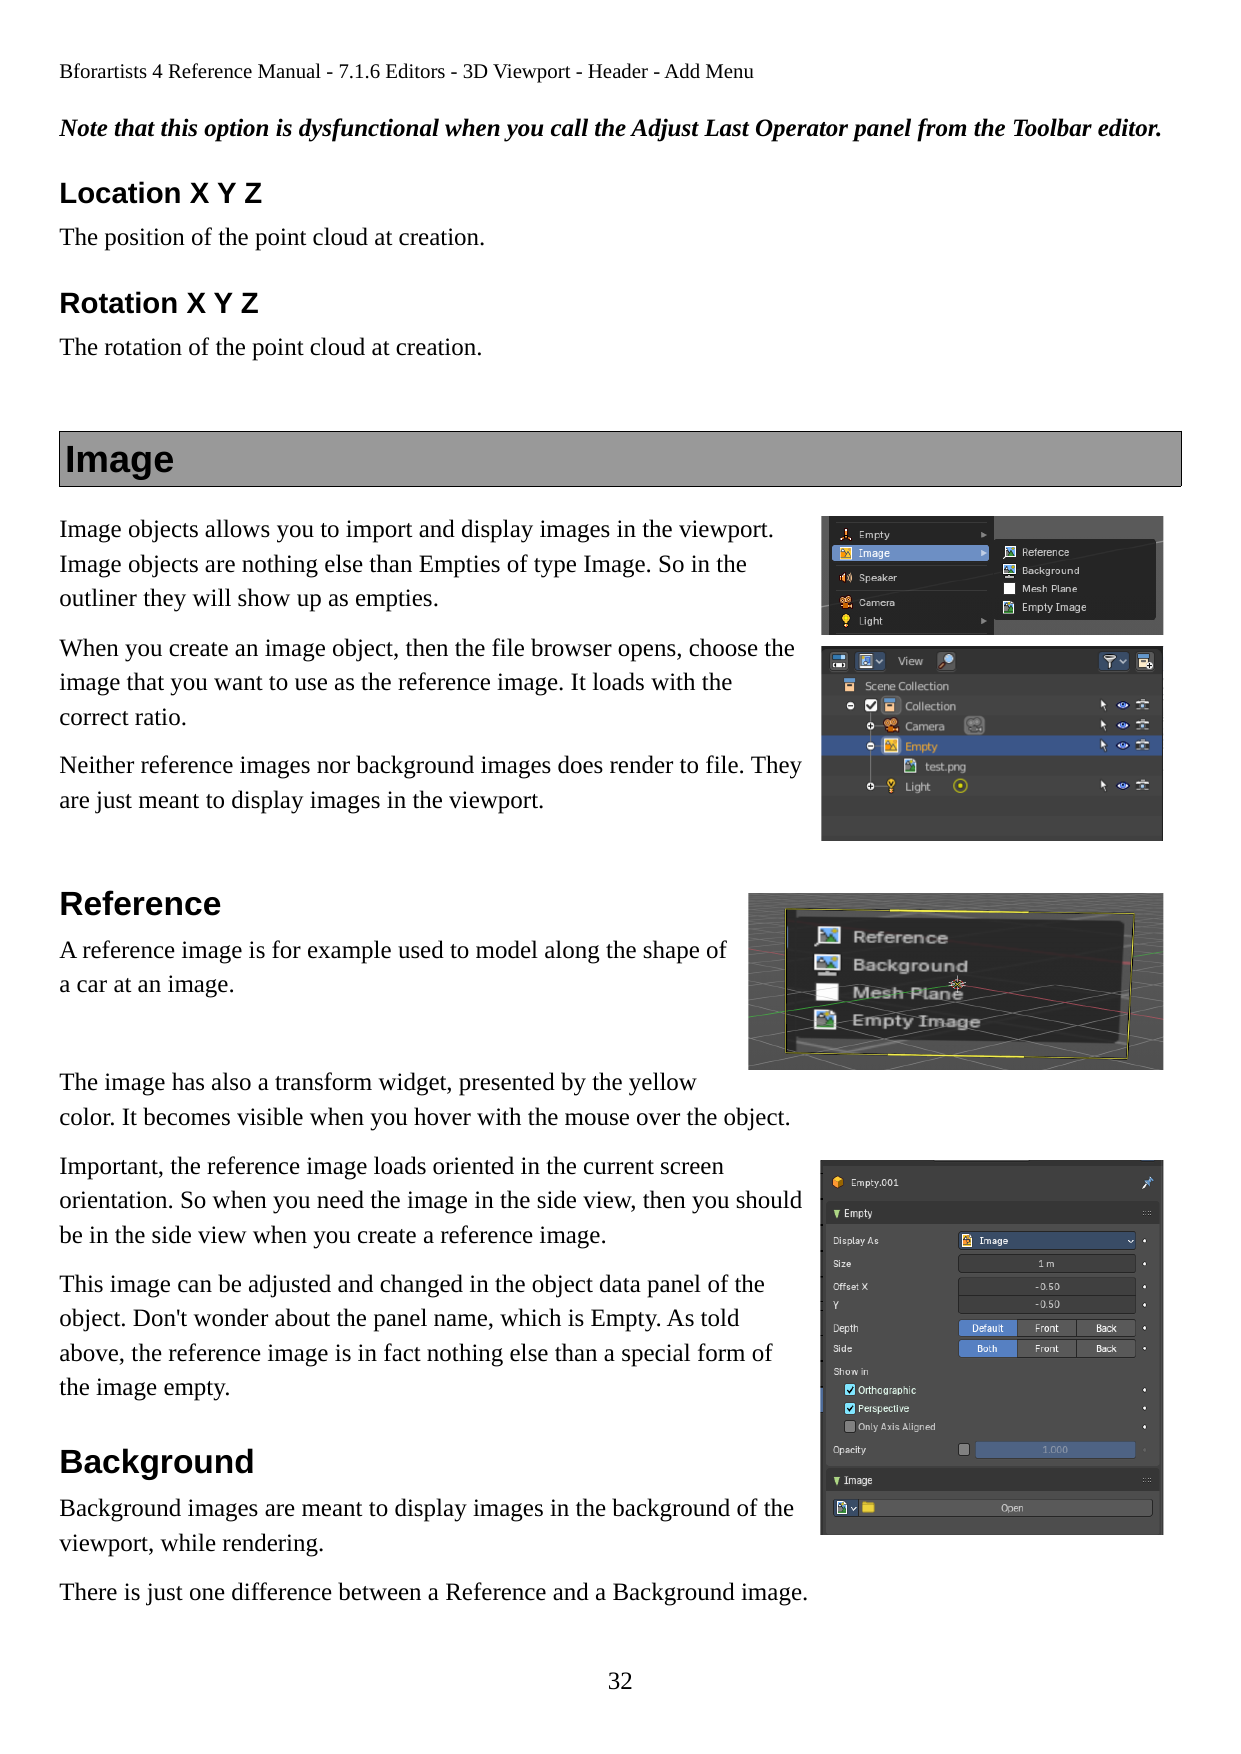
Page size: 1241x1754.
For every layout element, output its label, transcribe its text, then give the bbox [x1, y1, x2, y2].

subtitle Reference [59, 884, 1181, 922]
picture [748, 893, 1164, 1070]
subtitle Background [59, 1442, 820, 1481]
picture [821, 516, 1164, 635]
subtitle Location X Y Z [59, 176, 1181, 210]
text Important, the reference image loads oriented in the current screen orientation. So when you need the image in the side view, then you should be in the side view when you create a reference image. [59, 1151, 1181, 1249]
text When you create an image object, then the file browser opens, choose the image that you want to use as the reference image. It loads with the correct ratio. [59, 633, 1181, 730]
text The position of the point cloud at creation. [59, 222, 1181, 251]
picture [820, 1160, 1164, 1535]
text This image can be adjusted and changed in the object data panel of the object. Don't wonder about the panel name, which is Empty. As told above, the reference image is in fact nothing else than a special form of the image empty. [59, 1269, 820, 1401]
table_header Image [60, 432, 1181, 486]
subtitle Rotation X Y Z [59, 286, 1181, 320]
text Image objects allows you to import and display images in the viewport. Image objects are nothing else than Empties of type Image. So in the outliner they will show up as empties. [59, 514, 1181, 612]
text A reference image is for example used to model along the shape of a car at an image. [59, 935, 748, 998]
text Neither reference images nor background images does render to file. They are just meant to display images in the viewport. [59, 751, 821, 814]
text Note that this option is dysfunctional when you call the Adjust Last Operator panel from the Toolbar editor. [59, 113, 1181, 141]
text Background images are meant to display images in the background of the viewport, while rendering. [59, 1493, 1181, 1557]
text The rotation of the point cloud at creation. [59, 332, 1181, 361]
text The image has also a transform widget, presented by the yellow color. It becomes visible when you hover with the mouse over the object. [59, 1067, 1181, 1131]
text There is just one difference between a Reference and a Background image. [59, 1577, 1181, 1606]
subtitle [1164, 1442, 1181, 1481]
picture [821, 646, 1164, 841]
